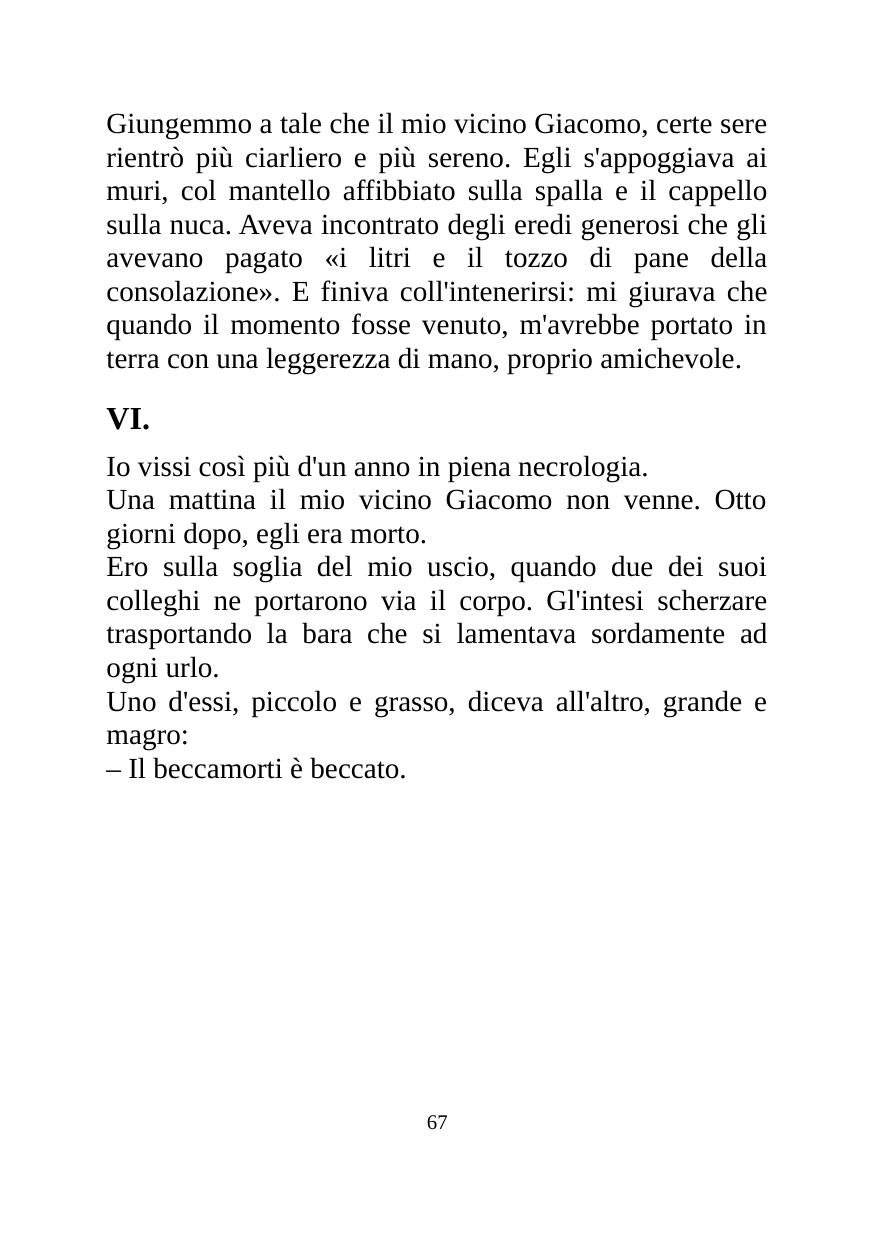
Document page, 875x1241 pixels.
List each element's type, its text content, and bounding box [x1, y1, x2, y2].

text Una mattina il mio vicino Giacomo non venne. Otto giorni dopo, egli era morto. [106, 482, 768, 549]
text – Il beccamorti è beccato. [106, 751, 768, 784]
text Io vissi così più d'un anno in piena necrologia. [106, 449, 768, 482]
subtitle VI. [106, 399, 768, 436]
text Ero sulla soglia del mio uscio, quando due dei suoi colleghi ne portarono via il corpo. Gl'intesi scherzare trasportando la bara che si lamentava sordamente ad ogni urlo. [106, 549, 768, 684]
text Uno d'essi, piccolo e grasso, diceva all'altro, grande e magro: [106, 684, 768, 751]
text Giungemmo a tale che il mio vicino Giacomo, certe sere rientrò più ciarliero e più sereno. Egli s'appoggiava ai muri, col mantello affibbiato sulla spalla e il cappello sulla nuca. Aveva incontrato degli eredi generosi che gli avevano pagato «i litri e il tozzo di pane della consolazione». E finiva coll'intenerirsi: mi giurava che quando il momento fosse venuto, m'avrebbe portato in terra con una leggerezza di mano, proprio amichevole. [106, 106, 768, 374]
